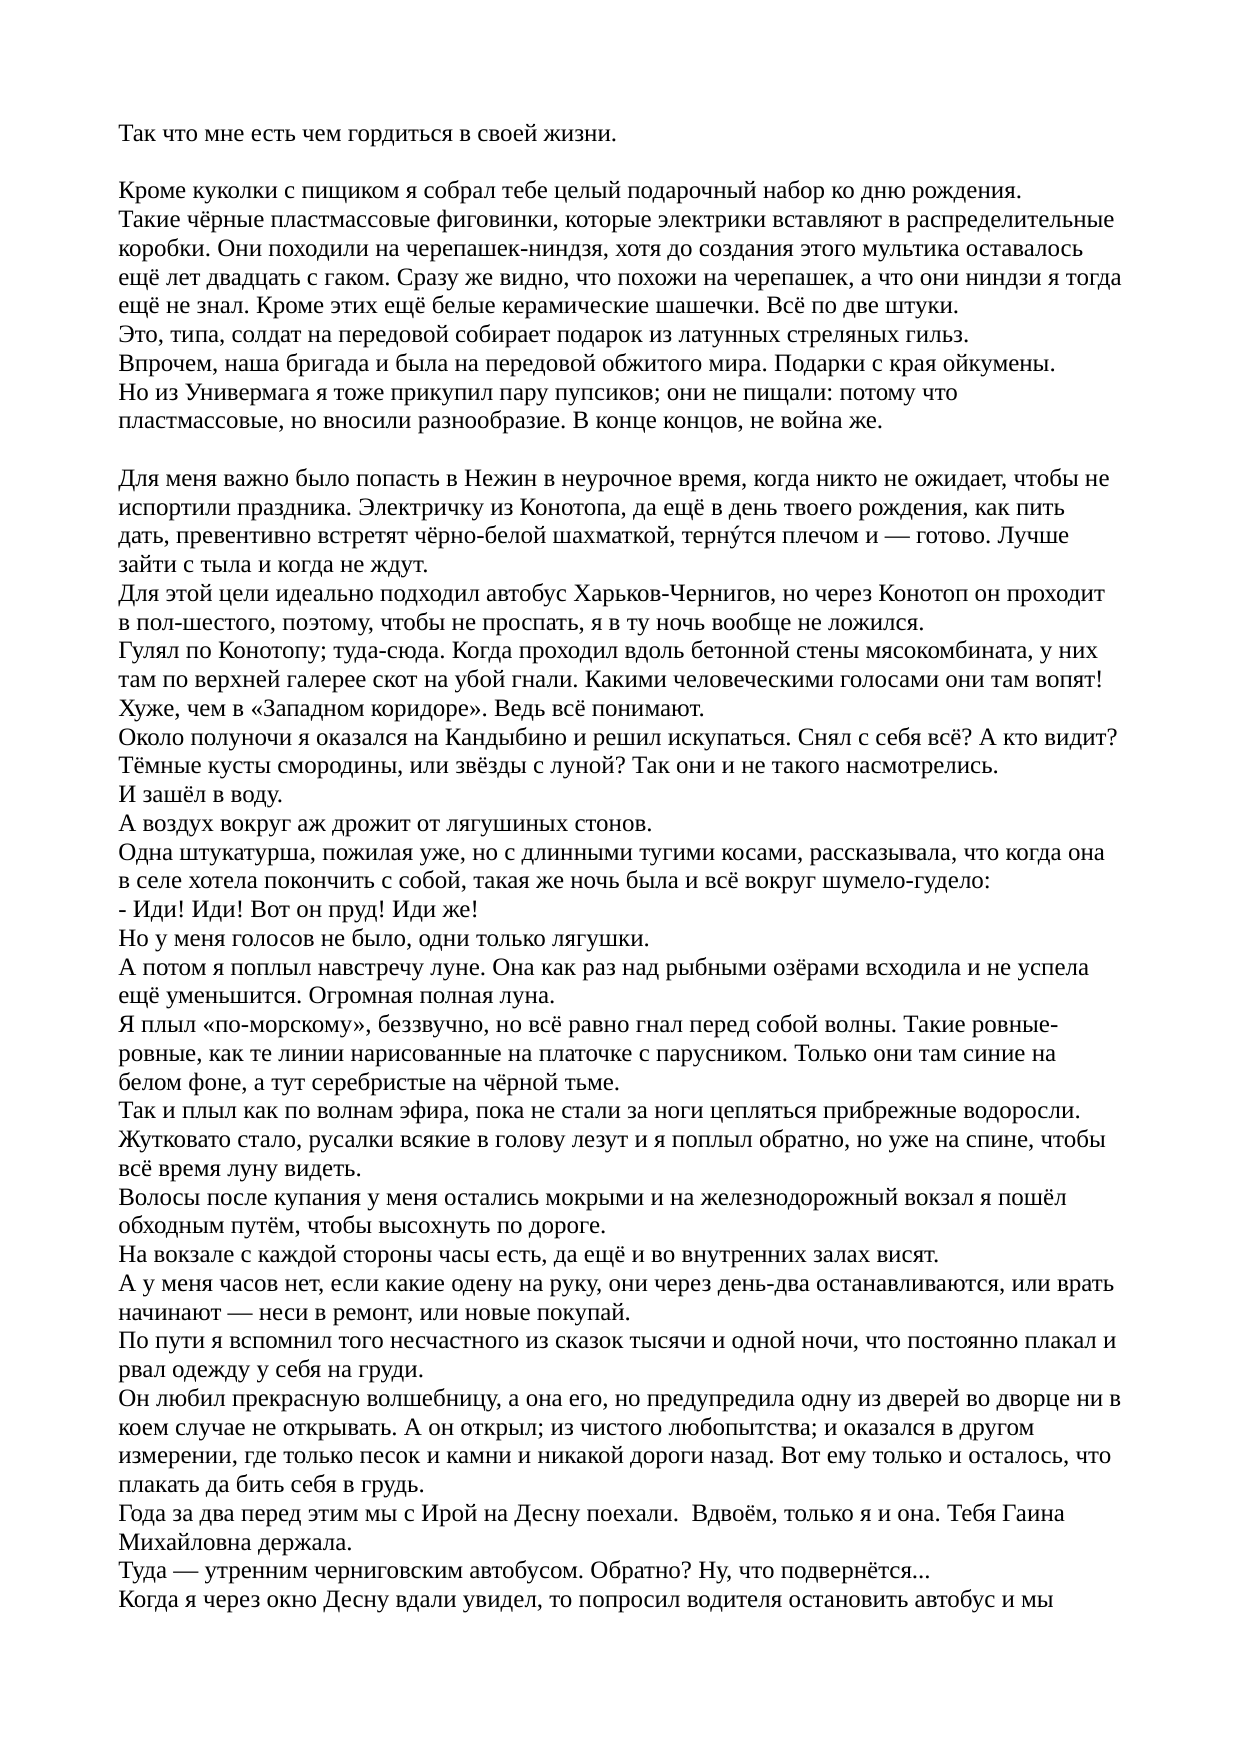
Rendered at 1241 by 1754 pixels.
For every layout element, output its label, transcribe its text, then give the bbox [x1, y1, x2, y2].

text И зашёл в воду. [118, 779, 1122, 808]
text Но из Универмага я тоже прикупил пару пупсиков; они не пищали: потому что пластмассовые, но вносили разнообразие. В конце концов, не война же. [118, 377, 1122, 434]
text А потом я поплыл навстречу луне. Она как раз над рыбными озёрами всходила и не успела ещё уменьшится. Огромная полная луна. [118, 952, 1122, 1009]
text Он любил прекрасную волшебницу, а она его, но предупредила одну из дверей во дворце ни в коем случае не открывать. А он открыл; из чистого любопытства; и оказался в другом измерении, где только песок и камни и никакой дороги назад. Вот ему только и осталось, что плакать да бить себя в грудь. [118, 1383, 1122, 1498]
text Кроме куколки с пищиком я собрал тебе целый подарочный набор ко дню рождения. [118, 176, 1122, 204]
text Так и плыл как по волнам эфира, пока не стали за ноги цепляться прибрежные водоросли. Жутковато стало, русалки всякие в голову лезут и я поплыл обратно, но уже на спине, чтобы всё время луну видеть. [118, 1096, 1122, 1182]
text Гулял по Конотопу; туда-сюда. Когда проходил вдоль бетонной стены мясокомбината, у них там по верхней галерее скот на убой гнали. Какими человеческими голосами они там вопят! Хуже, чем в «Западном коридоре». Ведь всё понимают. [118, 636, 1122, 722]
text Волосы после купания у меня остались мокрыми и на железнодорожный вокзал я пошёл обходным путём, чтобы высохнуть по дороге. [118, 1182, 1122, 1239]
text Около полуночи я оказался на Кандыбино и решил искупаться. Снял с себя всё? А кто видит? Тёмные кусты смородины, или звёзды с луной? Так они и не такого насмотрелись. [118, 722, 1122, 779]
text На вокзале с каждой стороны часы есть, да ещё и во внутренних залах висят. [118, 1239, 1122, 1268]
text Такие чёрные пластмассовые фиговинки, которые электрики вставляют в распределительные коробки. Они походили на черепашек-ниндзя, хотя до создания этого мультика оставалось ещё лет двадцать с гаком. Сразу же видно, что похожи на черепашек, а что они ниндзи я тогда ещё не знал. Кроме этих ещё белые керамические шашечки. Всё по две штуки. [118, 204, 1122, 319]
text А воздух вокруг аж дрожит от лягушиных стонов. [118, 808, 1122, 837]
text Года за два перед этим мы с Ирой на Десну поехали. Вдвоём, только я и она. Тебя Гаина Михайловна держала. [118, 1498, 1122, 1556]
text Одна штукатурша, пожилая уже, но с длинными тугими косами, рассказывала, что когда она в селе хотела покончить с собой, такая же ночь была и всё вокруг шумело-гудело: [118, 837, 1122, 894]
text Когда я через окно Десну вдали увидел, то попросил водителя остановить автобус и мы [118, 1584, 1122, 1613]
text Впрочем, наша бригада и была на передовой обжитого мира. Подарки с края ойкумены. [118, 348, 1122, 377]
text Так что мне есть чем гордиться в своей жизни. [118, 118, 1122, 147]
text Но у меня голосов не было, одни только лягушки. [118, 923, 1122, 952]
text По пути я вспомнил того несчастного из сказок тысячи и одной ночи, что постоянно плакал и рвал одежду у себя на груди. [118, 1326, 1122, 1383]
text Туда — утренним черниговским автобусом. Обратно? Ну, что подвернётся... [118, 1556, 1122, 1584]
text А у меня часов нет, если какие одену на руку, они через день-два останавливаются, или врать начинают — неси в ремонт, или новые покупай. [118, 1268, 1122, 1326]
text Я плыл «по-морскому», беззвучно, но всё равно гнал перед собой волны. Такие ровные-ровные, как те линии нарисованные на платочке с парусником. Только они там синие на белом фоне, а тут серебристые на чёрной тьме. [118, 1009, 1122, 1096]
text - Иди! Иди! Вот он пруд! Иди же! [118, 894, 1122, 923]
text Для этой цели идеально подходил автобус Харьков-Чернигов, но через Конотоп он проходит в пол-шестого, поэтому, чтобы не проспать, я в ту ночь вообще не ложился. [118, 578, 1122, 636]
text Для меня важно было попасть в Нежин в неурочное время, когда никто не ожидает, чтобы не испортили праздника. Электричку из Конотопа, да ещё в день твоего рождения, как пить дать, превентивно встретят чёрно-белой шахматкой, тернýтся плечом и — готово. Лучше зайти с тыла и когда не ждут. [118, 463, 1122, 578]
text Это, типа, солдат на передовой собирает подарок из латунных стреляных гильз. [118, 319, 1122, 348]
